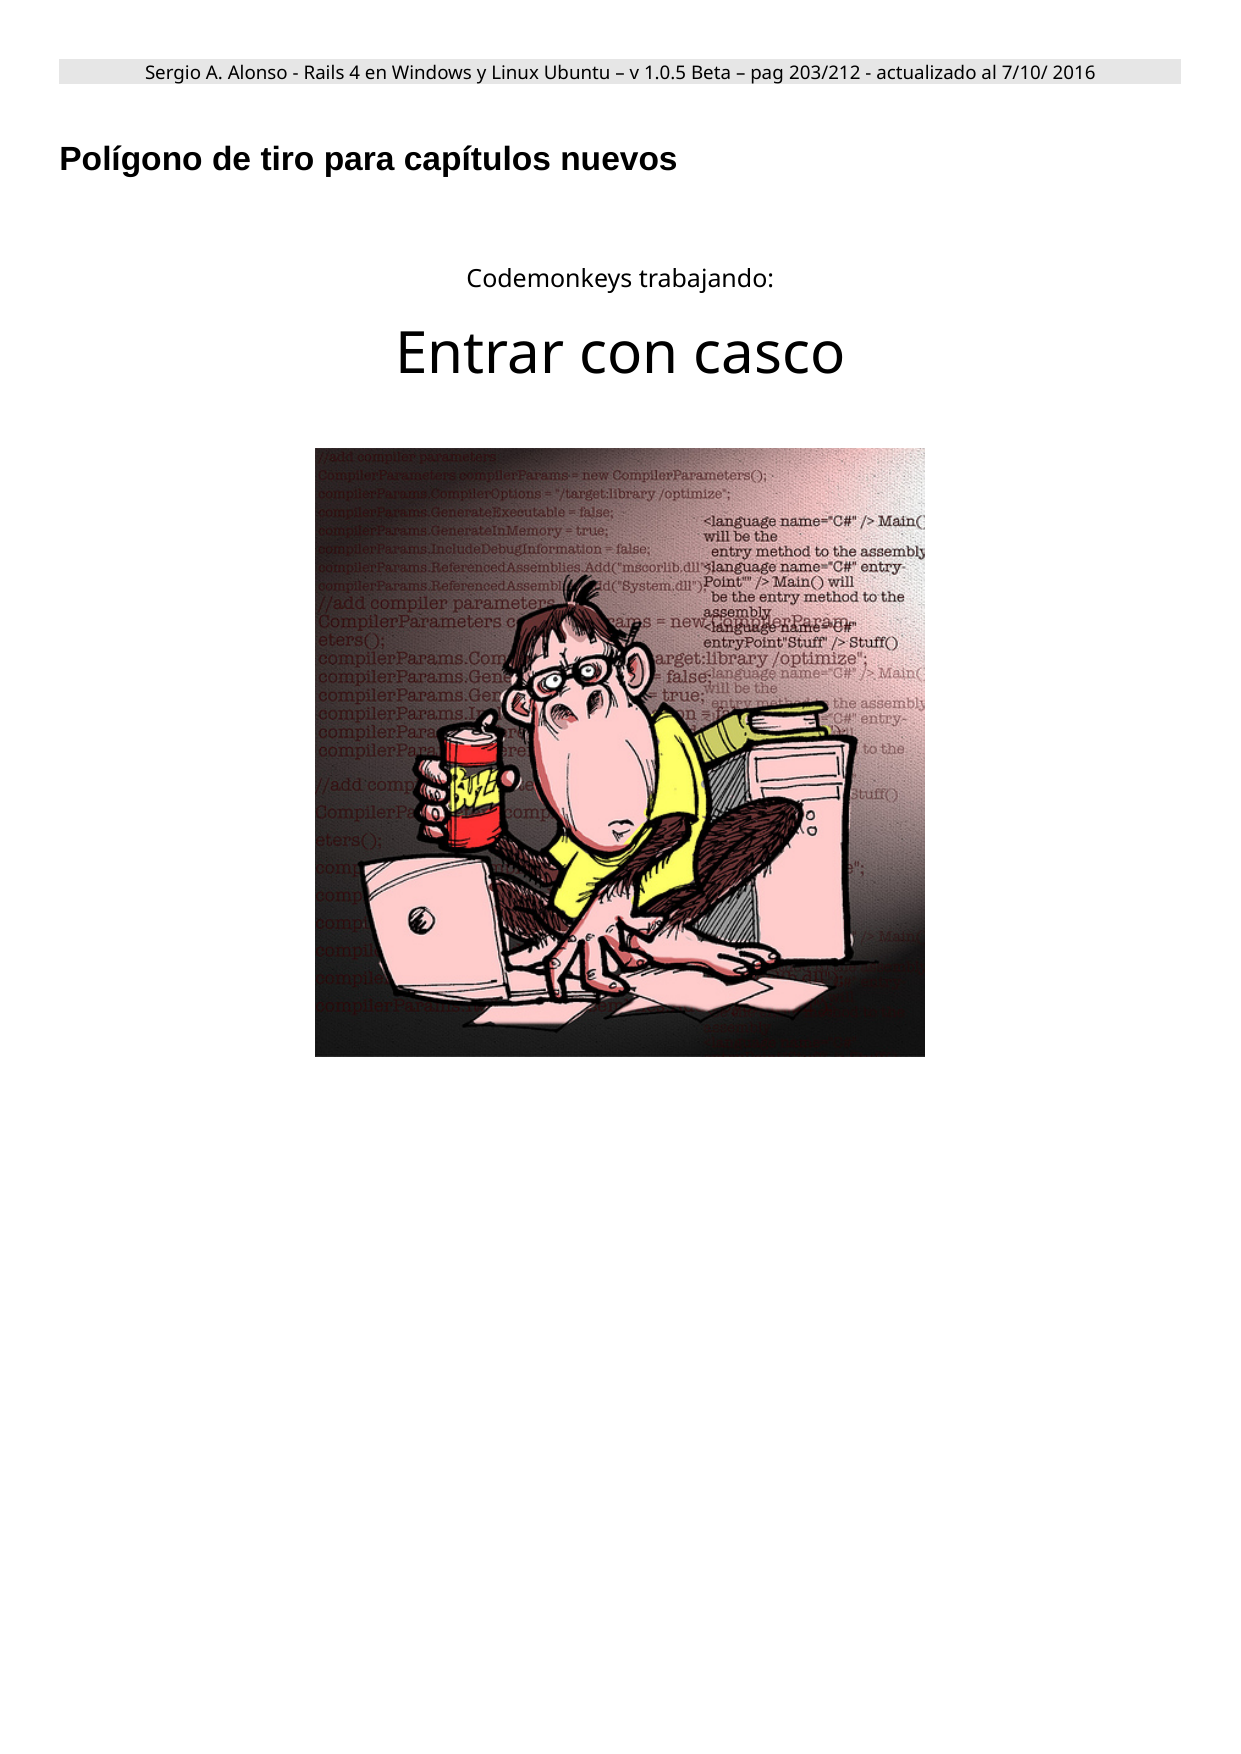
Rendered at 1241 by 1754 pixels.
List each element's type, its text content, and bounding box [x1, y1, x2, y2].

text Codemonkeys trabajando: [59, 261, 1181, 294]
text Entrar con casco [59, 312, 1181, 391]
picture [315, 448, 925, 1057]
subtitle Polígono de tiro para capítulos nuevos [59, 139, 1181, 178]
